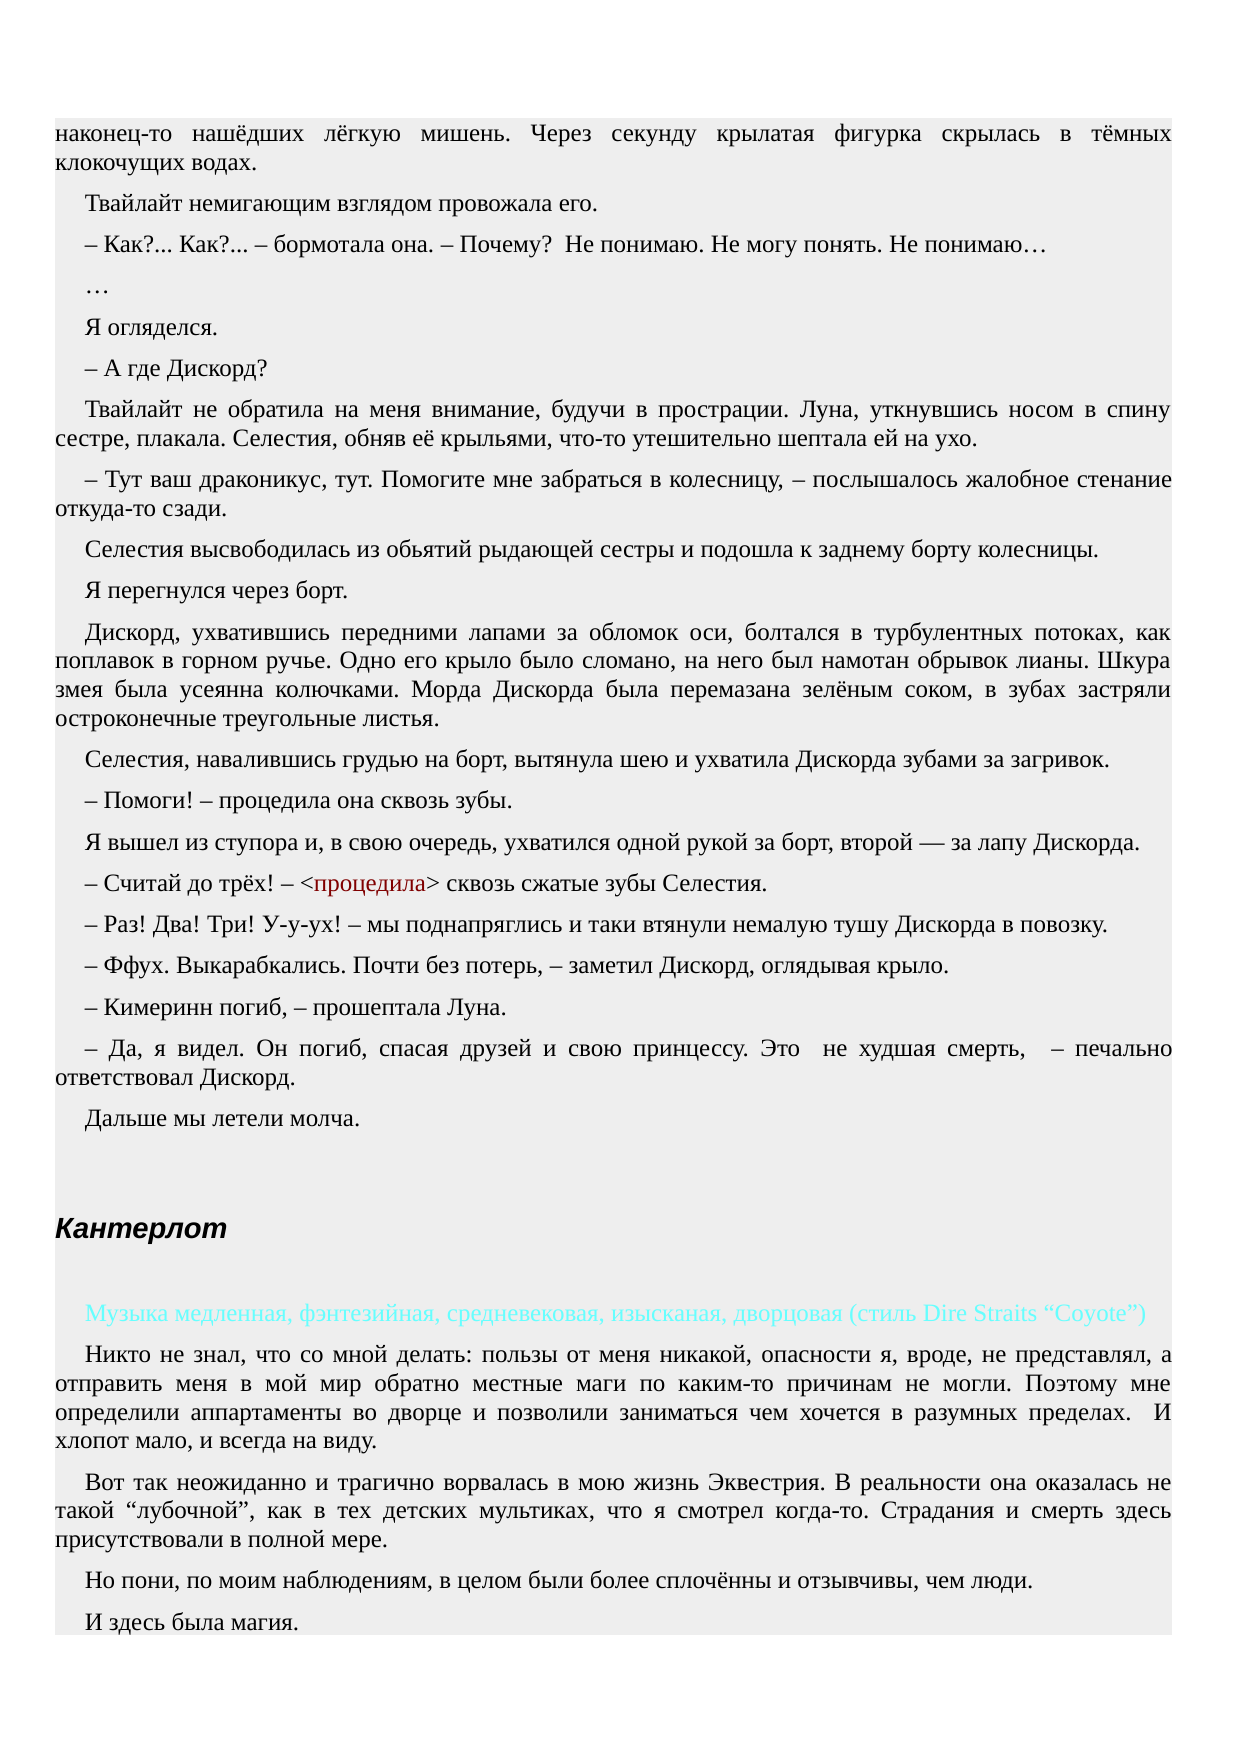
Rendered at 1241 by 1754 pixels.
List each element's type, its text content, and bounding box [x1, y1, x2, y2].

text наконец-то нашёдших лёгкую мишень. Через секунду крылатая фигурка скрылась в тёмных клокочущих водах. [55, 118, 1172, 176]
text Я огляделся. [55, 312, 1172, 341]
text Я перегнулся через борт. [55, 576, 1172, 604]
text – Как?... Как?... – бормотала она. – Почему? Не понимаю. Не могу понять. Не понимаю… [55, 229, 1172, 258]
text Твайлайт не обратила на меня внимание, будучи в прострации. Луна, уткнувшись носом в спину сестре, плакала. Селестия, обняв её крыльями, что-то утешительно шептала ей на ухо. [55, 394, 1172, 452]
text Дальше мы летели молча. [55, 1103, 1172, 1132]
text – Раз! Два! Три! У-у-ух! – мы поднапряглись и таки втянули немалую тушу Дискорда в повозку. [55, 909, 1172, 938]
text – Тут ваш драконикус, тут. Помогите мне забраться в колесницу, – послышалось жалобное стенание откуда-то сзади. [55, 464, 1172, 522]
text … [55, 271, 1172, 299]
text – Считай до трёх! – <процедила> сквозь сжатые зубы Селестия. [55, 868, 1172, 897]
text – Помоги! – процедила она сквозь зубы. [55, 786, 1172, 814]
text – Да, я видел. Он погиб, спасая друзей и свою принцессу. Это не худшая смерть, – печально ответствовал Дискорд. [55, 1033, 1172, 1091]
text Селестия, навалившись грудью на борт, вытянула шею и ухватила Дискорда зубами за загривок. [55, 744, 1172, 773]
text И здесь была магия. [55, 1607, 1172, 1635]
text Я вышел из ступора и, в свою очередь, ухватился одной рукой за борт, второй — за лапу Дискорда. [55, 827, 1172, 856]
text Селестия высвободилась из обьятий рыдающей сестры и подошла к заднему борту колесницы. [55, 534, 1172, 563]
text Дискорд, ухватившись передними лапами за обломок оси, болтался в турбулентных потоках, как поплавок в горном ручье. Одно его крыло было сломано, на него был намотан обрывок лианы. Шкура змея была усеянна колючками. Морда Дискорда была перемазана зелёным соком, в зубах застряли остроконечные треугольные листья. [55, 617, 1172, 732]
text – Кимеринн погиб, – прошептала Луна. [55, 992, 1172, 1021]
text Вот так неожиданно и трагично ворвалась в мою жизнь Эквестрия. В реальности она оказалась не такой “лубочной”, как в тех детских мультиках, что я смотрел когда-то. Страдания и смерть здесь присутствовали в полной мере. [55, 1467, 1172, 1553]
text – А где Дискорд? [55, 353, 1172, 382]
text Музыка медленная, фэнтезийная, средневековая, изысканая, дворцовая (стиль Dire Straits “Coyote”) [55, 1298, 1172, 1327]
text Но пони, по моим наблюдениям, в целом были более сплочённы и отзывчивы, чем люди. [55, 1565, 1172, 1594]
text – Ффух. Выкарабкались. Почти без потерь, – заметил Дискорд, оглядывая крыло. [55, 951, 1172, 979]
text Твайлайт немигающим взглядом провожала его. [55, 188, 1172, 217]
text Никто не знал, что со мной делать: пользы от меня никакой, опасности я, вроде, не представлял, а отправить меня в мой мир обратно местные маги по каким-то причинам не могли. Поэтому мне определили аппартаменты во дворце и позволили заниматься чем хочется в разумных пределах. И хлопот мало, и всегда на виду. [55, 1339, 1172, 1454]
subtitle Кантерлот [55, 1211, 1172, 1244]
